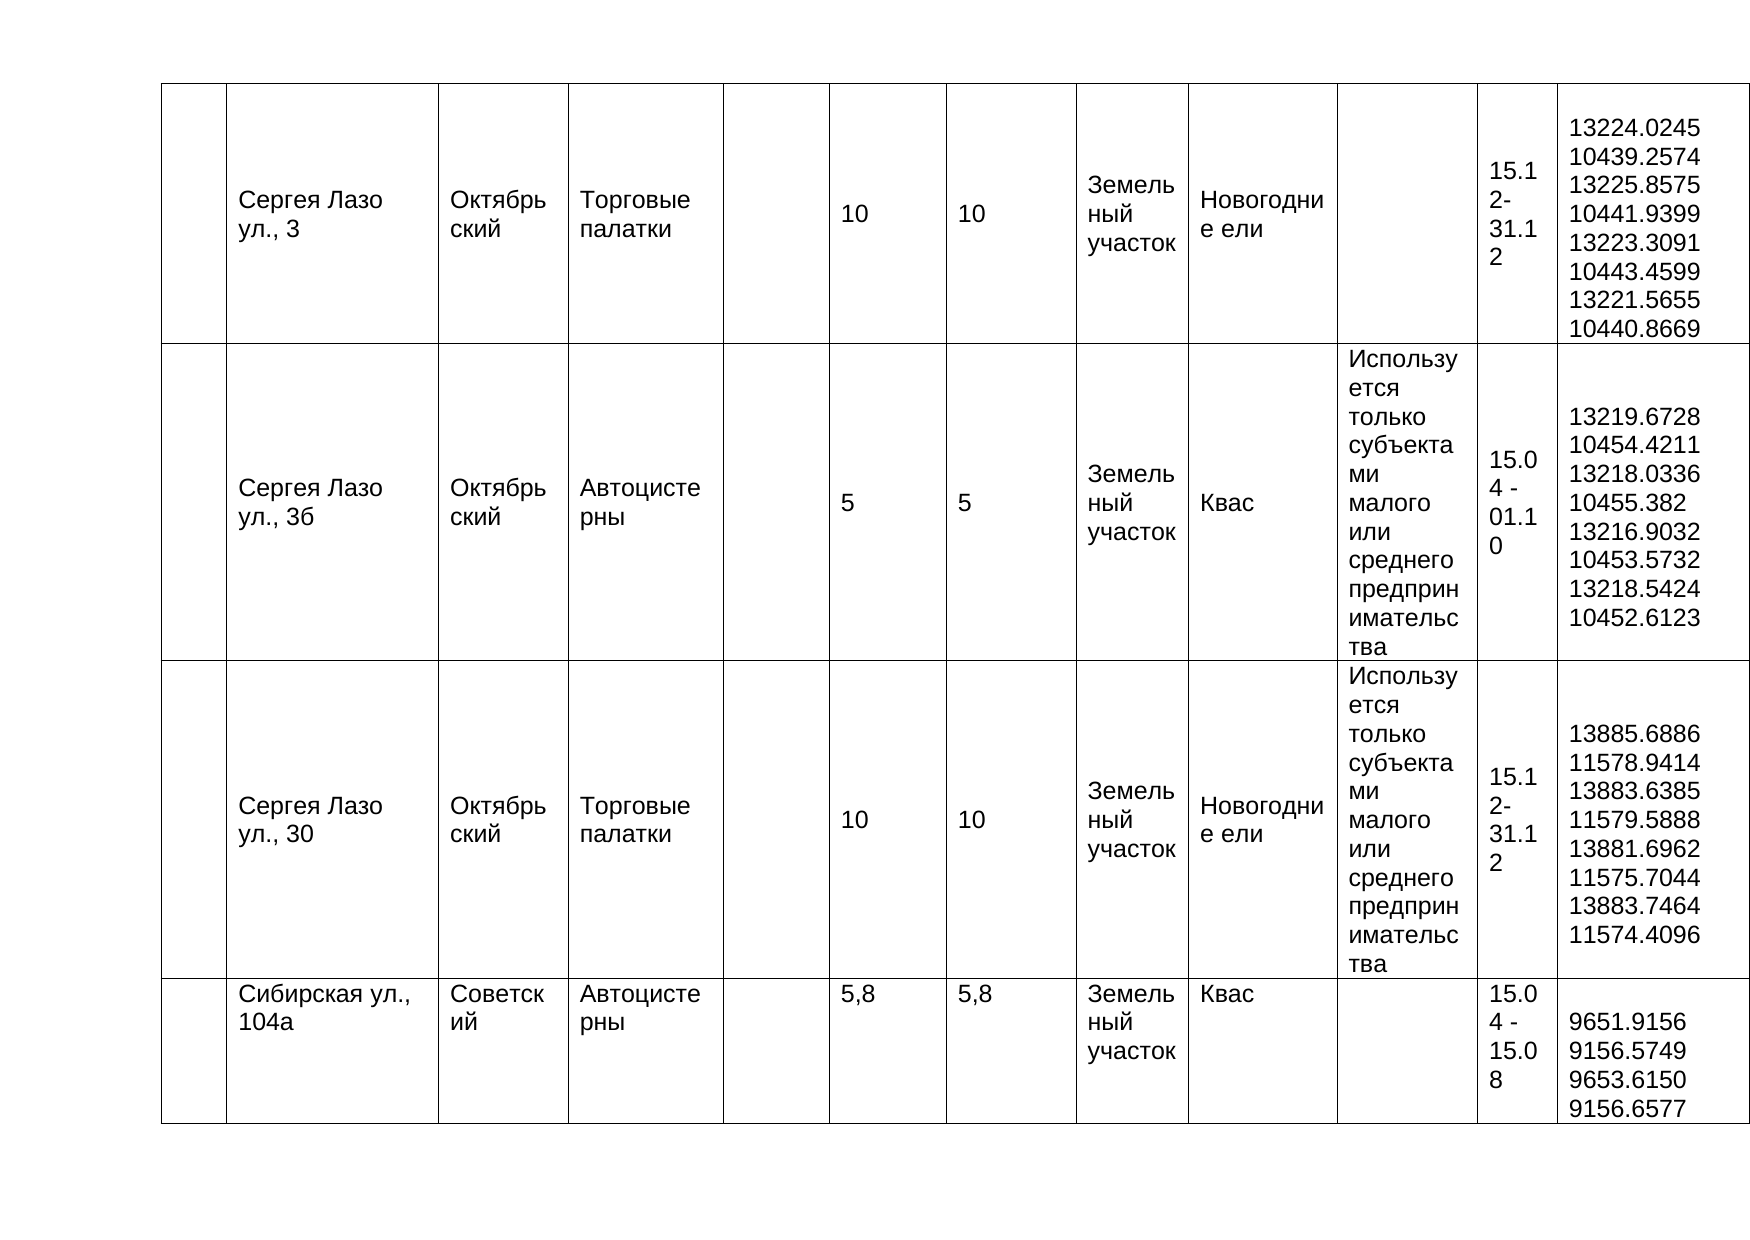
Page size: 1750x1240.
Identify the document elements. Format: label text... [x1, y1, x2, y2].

table_cell 5,8 [830, 979, 946, 1122]
table_cell 5,8 [947, 979, 1076, 1122]
table_cell Октябрьский [439, 344, 568, 660]
table_cell 9651.9156 9156.5749 9653.6150 9156.6577 [1558, 979, 1749, 1122]
table_cell 10 [947, 661, 1076, 978]
table_cell [162, 661, 226, 978]
table_cell 15.12- 31.12 [1478, 661, 1557, 978]
table_cell Сергея Лазо ул., 30 [227, 661, 438, 978]
table_cell Квас [1189, 344, 1337, 660]
table_cell Торговые палатки [569, 84, 723, 343]
table_cell [162, 84, 226, 343]
table_cell Земельный участок [1077, 979, 1188, 1122]
table_cell 13224.0245 10439.2574 13225.8575 10441.9399 13223.3091 10443.4599 13221.5655 10440.8669 [1558, 84, 1749, 343]
table_cell Октябрьский [439, 661, 568, 978]
table_cell Автоцистерны [569, 344, 723, 660]
table_cell 15.12- 31.12 [1478, 84, 1557, 343]
table_cell 13219.6728 10454.4211 13218.0336 10455.382 13216.9032 10453.5732 13218.5424 10452.6123 [1558, 344, 1749, 660]
table_cell 13885.6886 11578.9414 13883.6385 11579.5888 13881.6962 11575.7044 13883.7464 11574.4096 [1558, 661, 1749, 978]
table_cell [724, 661, 829, 978]
table_cell Новогодние ели [1189, 661, 1337, 978]
table_cell 15.04 - 01.10 [1478, 344, 1557, 660]
table_cell Октябрьский [439, 84, 568, 343]
table_cell 10 [830, 84, 946, 343]
table_cell 10 [947, 84, 1076, 343]
table_cell [162, 344, 226, 660]
table_cell [1338, 84, 1477, 343]
table_cell [724, 344, 829, 660]
table_cell 5 [830, 344, 946, 660]
table_cell Земельный участок [1077, 84, 1188, 343]
table_cell Сибирская ул., 104а [227, 979, 438, 1122]
table_cell [724, 84, 829, 343]
table_cell Сергея Лазо ул., 3б [227, 344, 438, 660]
table_cell Земельный участок [1077, 661, 1188, 978]
table_cell [1338, 979, 1477, 1122]
table_cell [162, 979, 226, 1122]
table_cell 15.04 - 15.08 [1478, 979, 1557, 1122]
table_cell 10 [830, 661, 946, 978]
table_cell Квас [1189, 979, 1337, 1122]
table_cell Торговые палатки [569, 661, 723, 978]
table_cell Используется только субъектами малого или среднего предпринимательства [1338, 661, 1477, 978]
table_cell Сергея Лазо ул., 3 [227, 84, 438, 343]
table_cell Земельный участок [1077, 344, 1188, 660]
table_cell Используется только субъектами малого или среднего предпринимательства [1338, 344, 1477, 660]
table_cell [724, 979, 829, 1122]
table_cell Автоцистерны [569, 979, 723, 1122]
table_cell 5 [947, 344, 1076, 660]
table_cell Новогодние ели [1189, 84, 1337, 343]
table_cell Советский [439, 979, 568, 1122]
